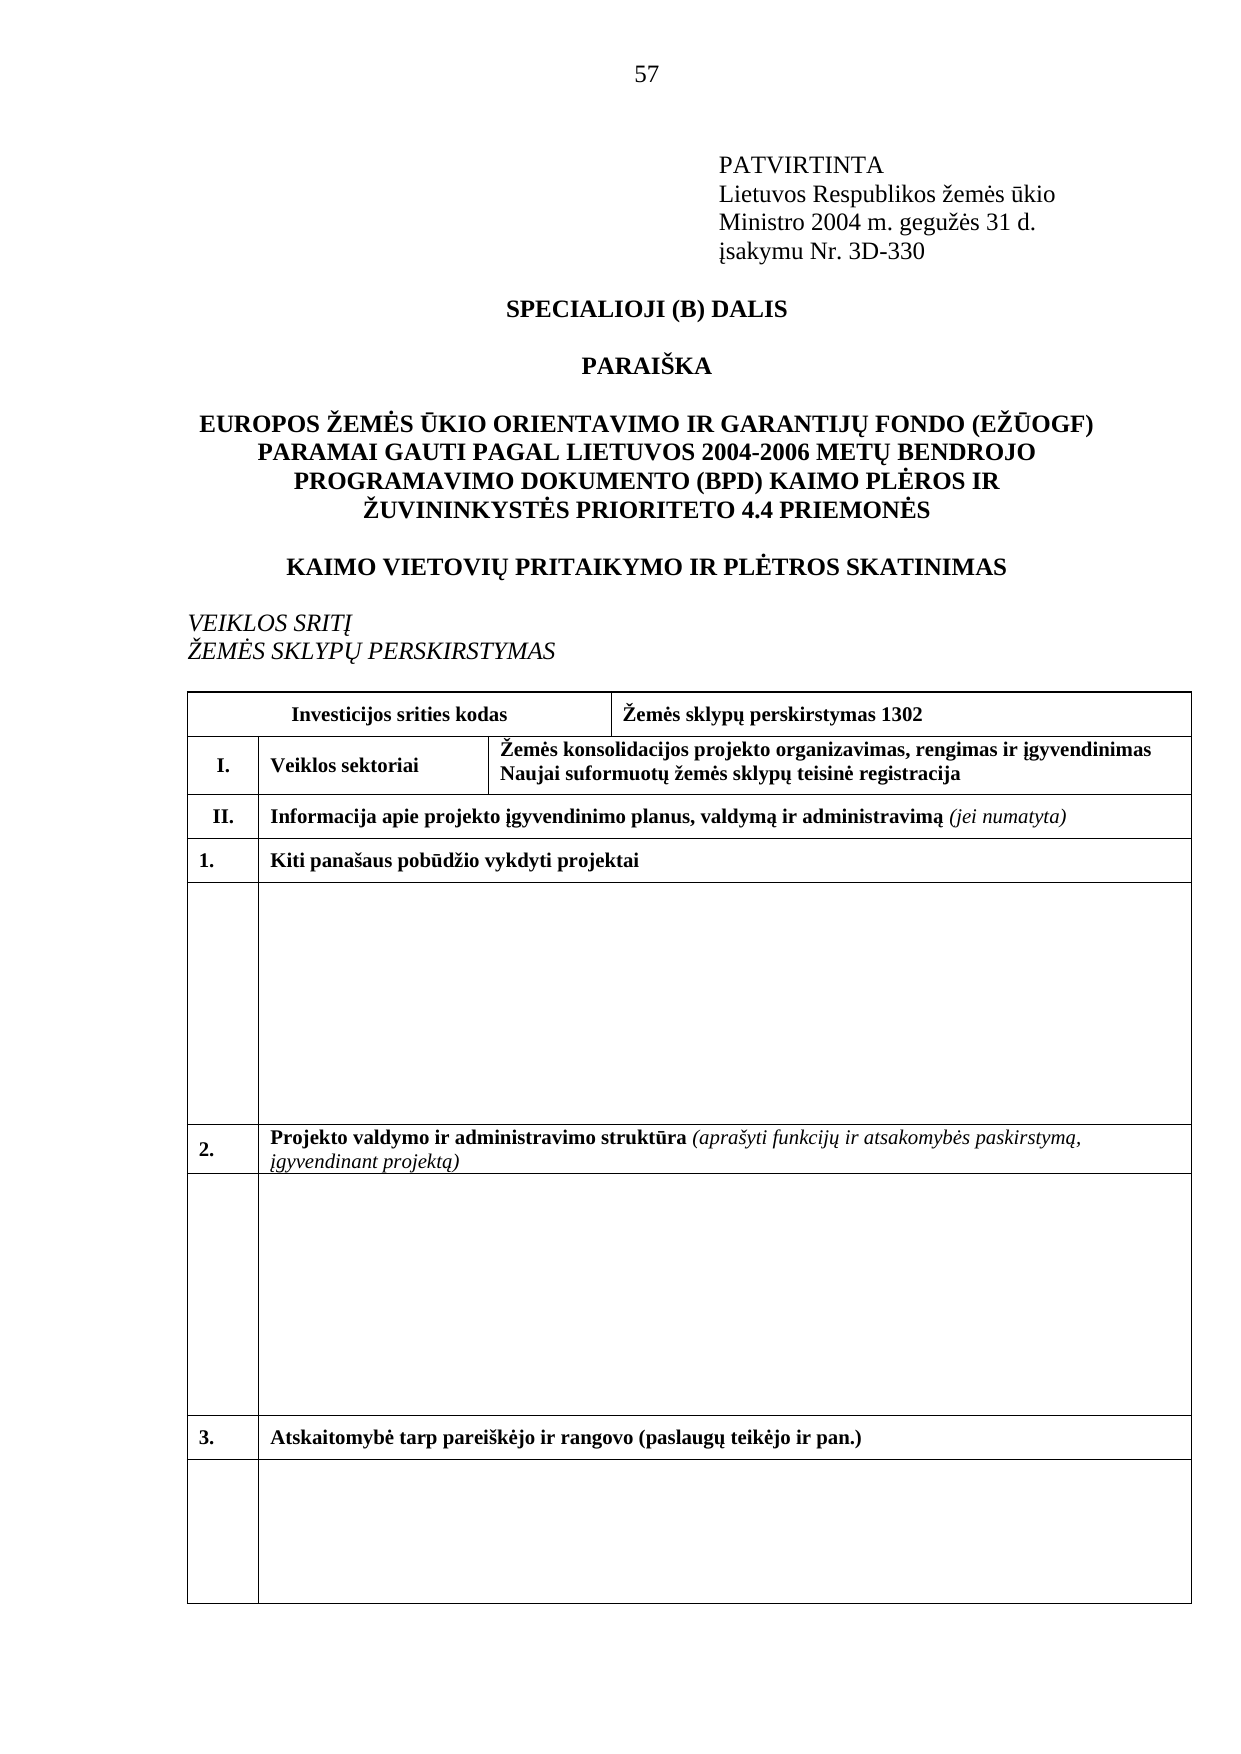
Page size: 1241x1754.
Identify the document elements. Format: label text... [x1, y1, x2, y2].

table_cell [259, 1460, 1191, 1603]
table_cell [188, 1460, 258, 1603]
text ŽEMĖS SKLYPŲ PERSKIRSTYMAS [187, 636, 1106, 665]
table_cell [188, 883, 258, 1124]
table_cell Informacija apie projekto įgyvendinimo planus, valdymą ir administravimą (jei numatyta) [259, 795, 1191, 838]
text specialioji (B) dalis [187, 294, 1106, 322]
table_cell Žemės konsolidacijos projekto organizavimas, rengimas ir įgyvendinimas Naujai suformuotų žemės sklypų teisinė registracija [489, 737, 1191, 793]
table_header Žemės sklypų perskirstymas 1302 [612, 693, 1191, 736]
table_cell Kiti panašaus pobūdžio vykdyti projektai [259, 839, 1191, 882]
table_header Investicijos srities kodas [188, 693, 611, 736]
table_cell [259, 1174, 1191, 1414]
table_cell Veiklos sektoriai [259, 737, 488, 793]
text įsakymu Nr. 3D-330 [187, 236, 1106, 265]
table_cell [188, 1174, 258, 1414]
text PARAIŠKA [187, 351, 1106, 380]
table_cell 1. [188, 839, 258, 882]
text Ministro 2004 m. gegužės 31 d. [187, 207, 1106, 236]
text EUROPOS ŽEMĖS ŪKIO ORIENTAVIMO IR GARANTIJŲ FONDO (EŽŪOGF) PARAMAI GAUTI PAGAL LIETUVOS 2004-2006 METŲ BENDROJO PROGRAMAVIMO DOKUMENTO (BPD) KAIMO PLĖROS IR ŽUVININKYSTĖS PRIORITETO 4.4 PRIEMONĖS [187, 409, 1106, 524]
text KAIMO VIETOVIŲ PRITAIKYMO IR PLĖTROS SKATINIMAS [187, 552, 1106, 581]
table_cell I. [188, 737, 258, 793]
table_cell [259, 883, 1191, 1124]
text Lietuvos respublikos žemės ūkio [187, 179, 1106, 207]
table_cell 3. [188, 1416, 258, 1459]
table_cell 2. [188, 1125, 258, 1173]
table_cell Atskaitomybė tarp pareiškėjo ir rangovo (paslaugų teikėjo ir pan.) [259, 1416, 1191, 1459]
table_cell II. [188, 795, 258, 838]
text PATVIRTINTA [187, 150, 1106, 179]
table_cell Projekto valdymo ir administravimo struktūra (aprašyti funkcijų ir atsakomybės paskirstymą, įgyvendinant projektą) [259, 1125, 1191, 1173]
text VEIKLOS SRITĮ [187, 608, 1106, 636]
